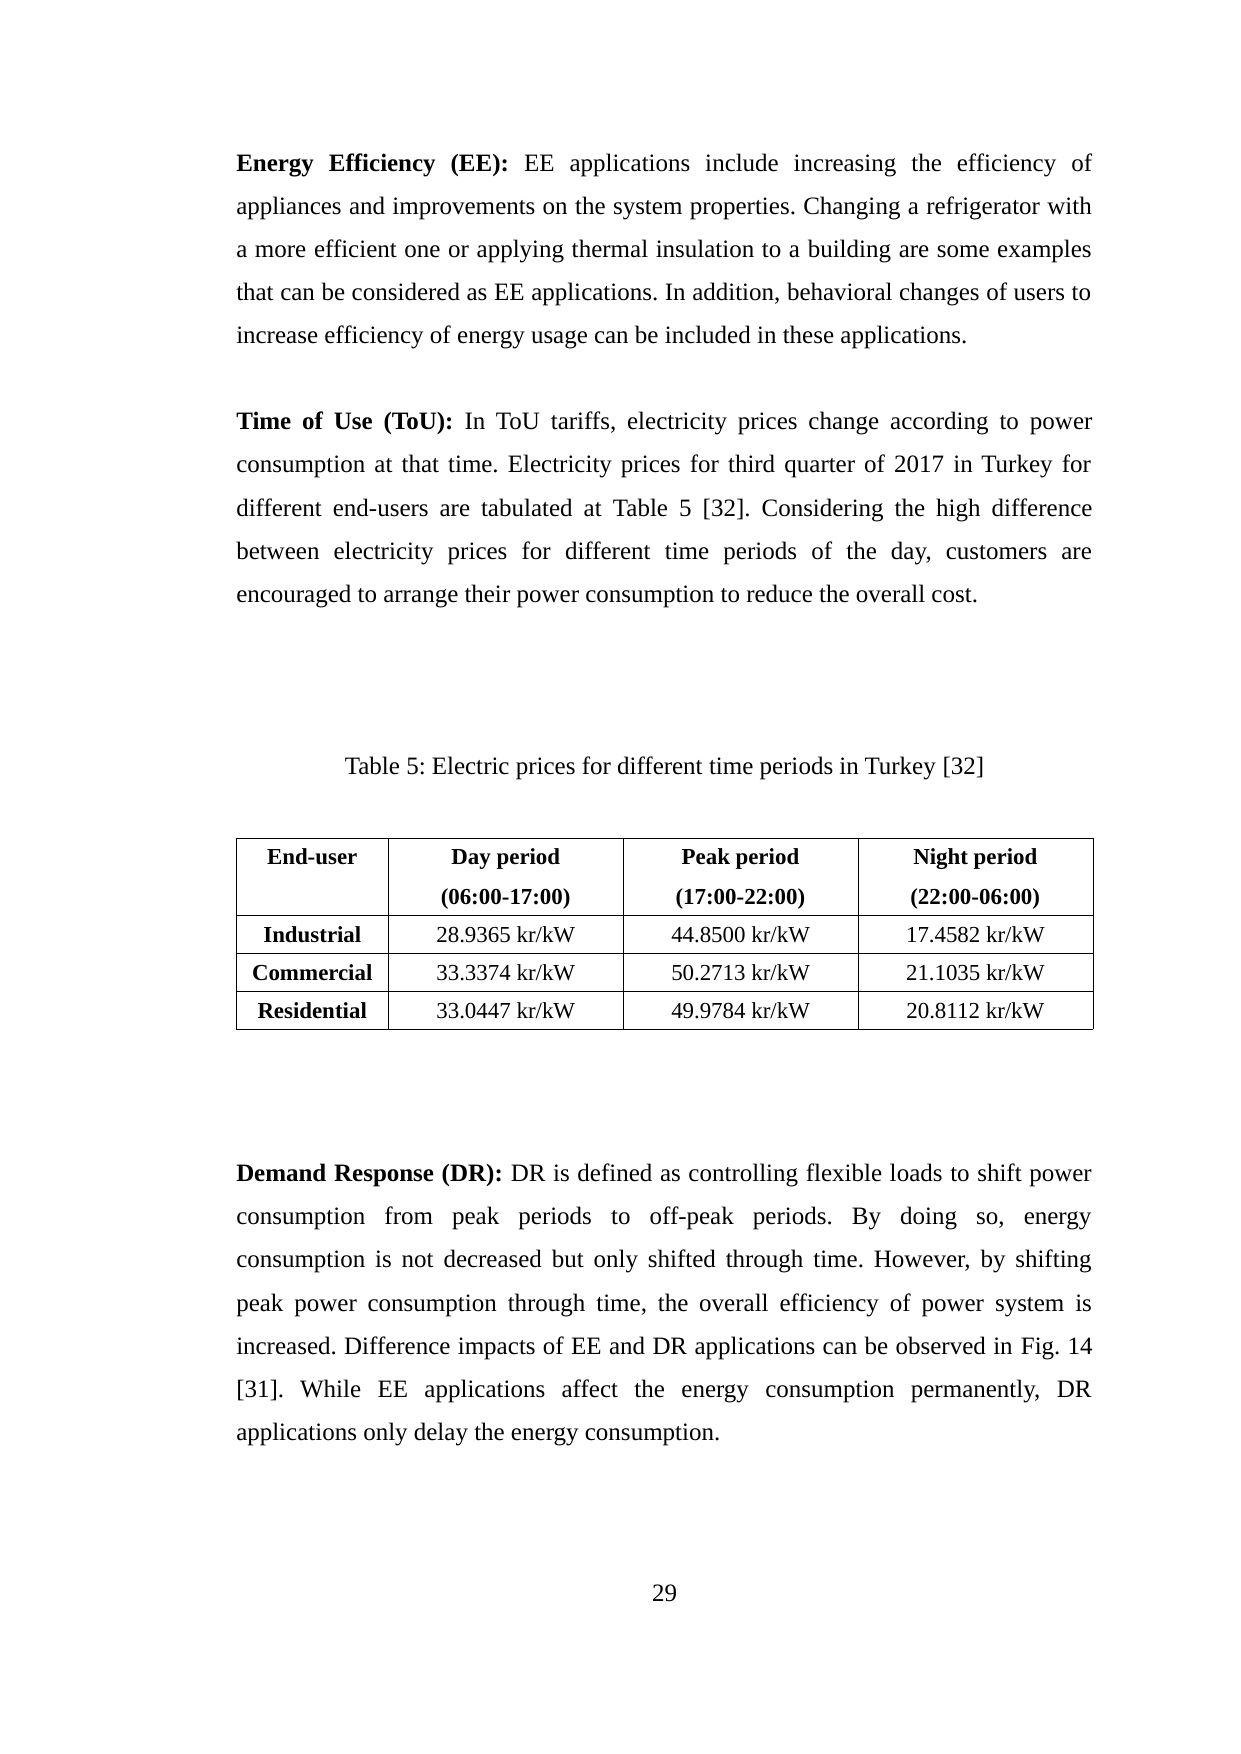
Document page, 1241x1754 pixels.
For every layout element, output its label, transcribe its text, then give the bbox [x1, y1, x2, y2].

table_cell 33.3374 kr/kW [389, 954, 623, 991]
table_header Night period (22:00-06:00) [859, 839, 1093, 915]
table_cell 50.2713 kr/kW [624, 954, 858, 991]
table_cell 17.4582 kr/kW [859, 916, 1093, 953]
table_header Day period (06:00-17:00) [389, 839, 623, 915]
table_cell 20.8112 kr/kW [859, 992, 1093, 1029]
table_header End-user [237, 839, 388, 915]
table_cell Industrial [237, 916, 388, 953]
text Time of Use (ToU): In ToU tariffs, electricity prices change according to power consumption at that time. Electricity prices for third quarter of 2017 in Turkey for different end-users are tabulated at Table 5 [32]. Considering the high difference between electricity prices for different time periods of the day, customers are encouraged to arrange their power consumption to reduce the overall cost. [236, 406, 1093, 608]
table_cell Residential [237, 992, 388, 1029]
table_cell 44.8500 kr/kW [624, 916, 858, 953]
table_cell 33.0447 kr/kW [389, 992, 623, 1029]
table_cell 21.1035 kr/kW [859, 954, 1093, 991]
text Demand Response (DR): DR is defined as controlling flexible loads to shift power consumption from peak periods to off-peak periods. By doing so, energy consumption is not decreased but only shifted through time. However, by shifting peak power consumption through time, the overall efficiency of power system is increased. Difference impacts of EE and DR applications can be observed in Fig. 14 [31]. While EE applications affect the energy consumption permanently, DR applications only delay the energy consumption. [236, 1158, 1093, 1446]
table_cell Commercial [237, 954, 388, 991]
table_header Peak period (17:00-22:00) [624, 839, 858, 915]
text Energy Efficiency (EE): EE applications include increasing the efficiency of appliances and improvements on the system properties. Changing a refrigerator with a more efficient one or applying thermal insulation to a building are some examples that can be considered as EE applications. In addition, behavioral changes of users to increase efficiency of energy usage can be included in these applications. [236, 148, 1093, 349]
text Table 5: Electric prices for different time periods in Turkey [32] [236, 751, 1093, 780]
table_cell 28.9365 kr/kW [389, 916, 623, 953]
table_cell 49.9784 kr/kW [624, 992, 858, 1029]
